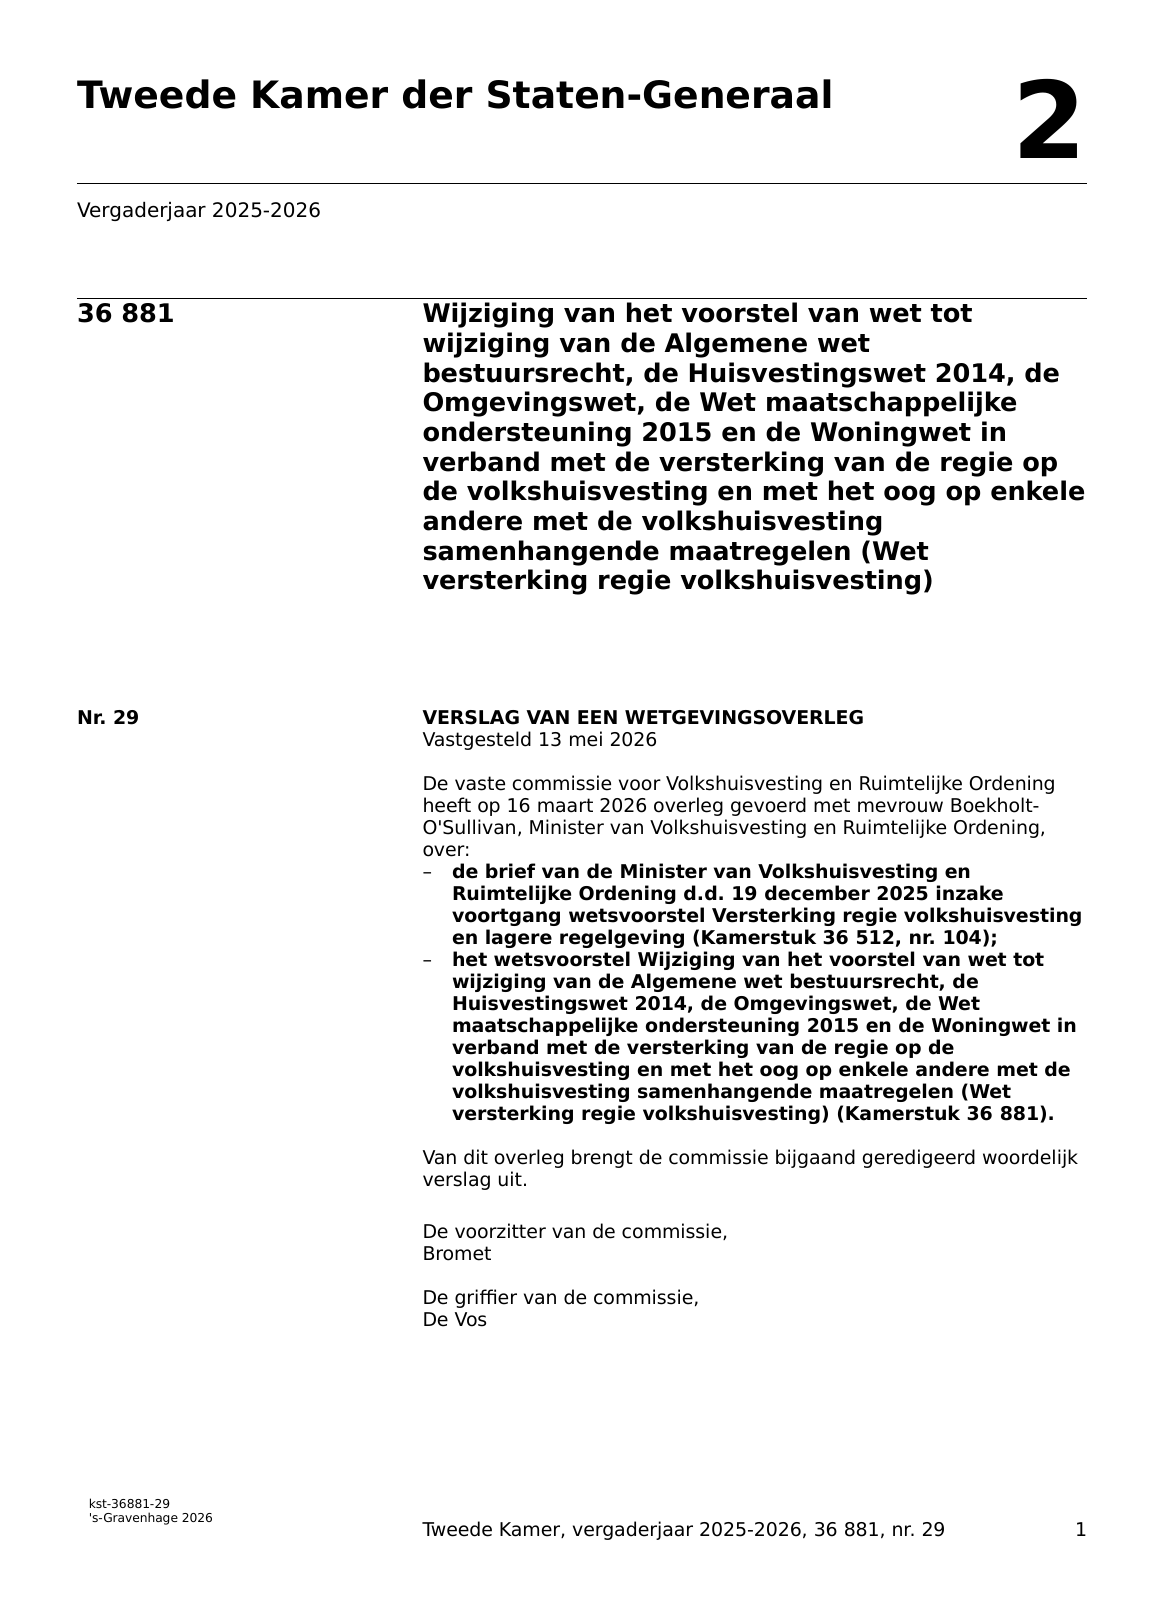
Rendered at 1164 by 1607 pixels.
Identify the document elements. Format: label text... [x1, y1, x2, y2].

text Van dit overleg brengt de commissie bijgaand geredigeerd woordelijk verslag uit. [422, 1147, 1087, 1191]
text De vaste commissie voor Volkshuisvesting en Ruimtelijke Ordening heeft op 16 maart 2026 overleg gevoerd met mevrouw Boekholt-O'Sullivan, Minister van Volkshuisvesting en Ruimtelijke Ordening, over: [422, 773, 1087, 861]
text kst-36881-29 [88, 1497, 323, 1511]
text – de brief van de Minister van Volkshuisvesting en Ruimtelijke Ordening d.d. 19 december 2025 inzake voortgang wetsvoorstel Versterking regie volkshuisvesting en lagere regelgeving (Kamerstuk 36 512, nr. 104); [422, 861, 1087, 949]
subtitle 36 881 Wijziging van het voorstel van wet tot wijziging van de Algemene wet bestuursrecht, de Huisvestingswet 2014, de Omgevingswet, de Wet maatschappelijke ondersteuning 2015 en de Woningwet in verband met de versterking van de regie op de volkshuisvesting en met het oog op enkele andere met de volkshuisvesting samenhangende maatregelen (Wet versterking regie volkshuisvesting) [77, 299, 1087, 596]
table_header 2 [886, 59, 1087, 183]
table_cell Vergaderjaar 2025-2026 [77, 184, 1087, 298]
table_header Tweede Kamer der Staten-Generaal [77, 59, 886, 183]
text – het wetsvoorstel Wijziging van het voorstel van wet tot wijziging van de Algemene wet bestuursrecht, de Huisvestingswet 2014, de Omgevingswet, de Wet maatschappelijke ondersteuning 2015 en de Woningwet in verband met de versterking van de regie op de volkshuisvesting en met het oog op enkele andere met de volkshuisvesting samenhangende maatregelen (Wet versterking regie volkshuisvesting) (Kamerstuk 36 881). [422, 949, 1087, 1125]
text 's-Gravenhage 2026 [88, 1511, 323, 1525]
subtitle Nr. 29 VERSLAG VAN EEN WETGEVINGSOVERLEG [77, 707, 1087, 729]
text Vastgesteld 13 mei 2026 [422, 729, 1087, 751]
text De voorzitter van de commissie, Bromet [422, 1221, 1087, 1265]
text De griffier van de commissie, De Vos [422, 1287, 1087, 1331]
